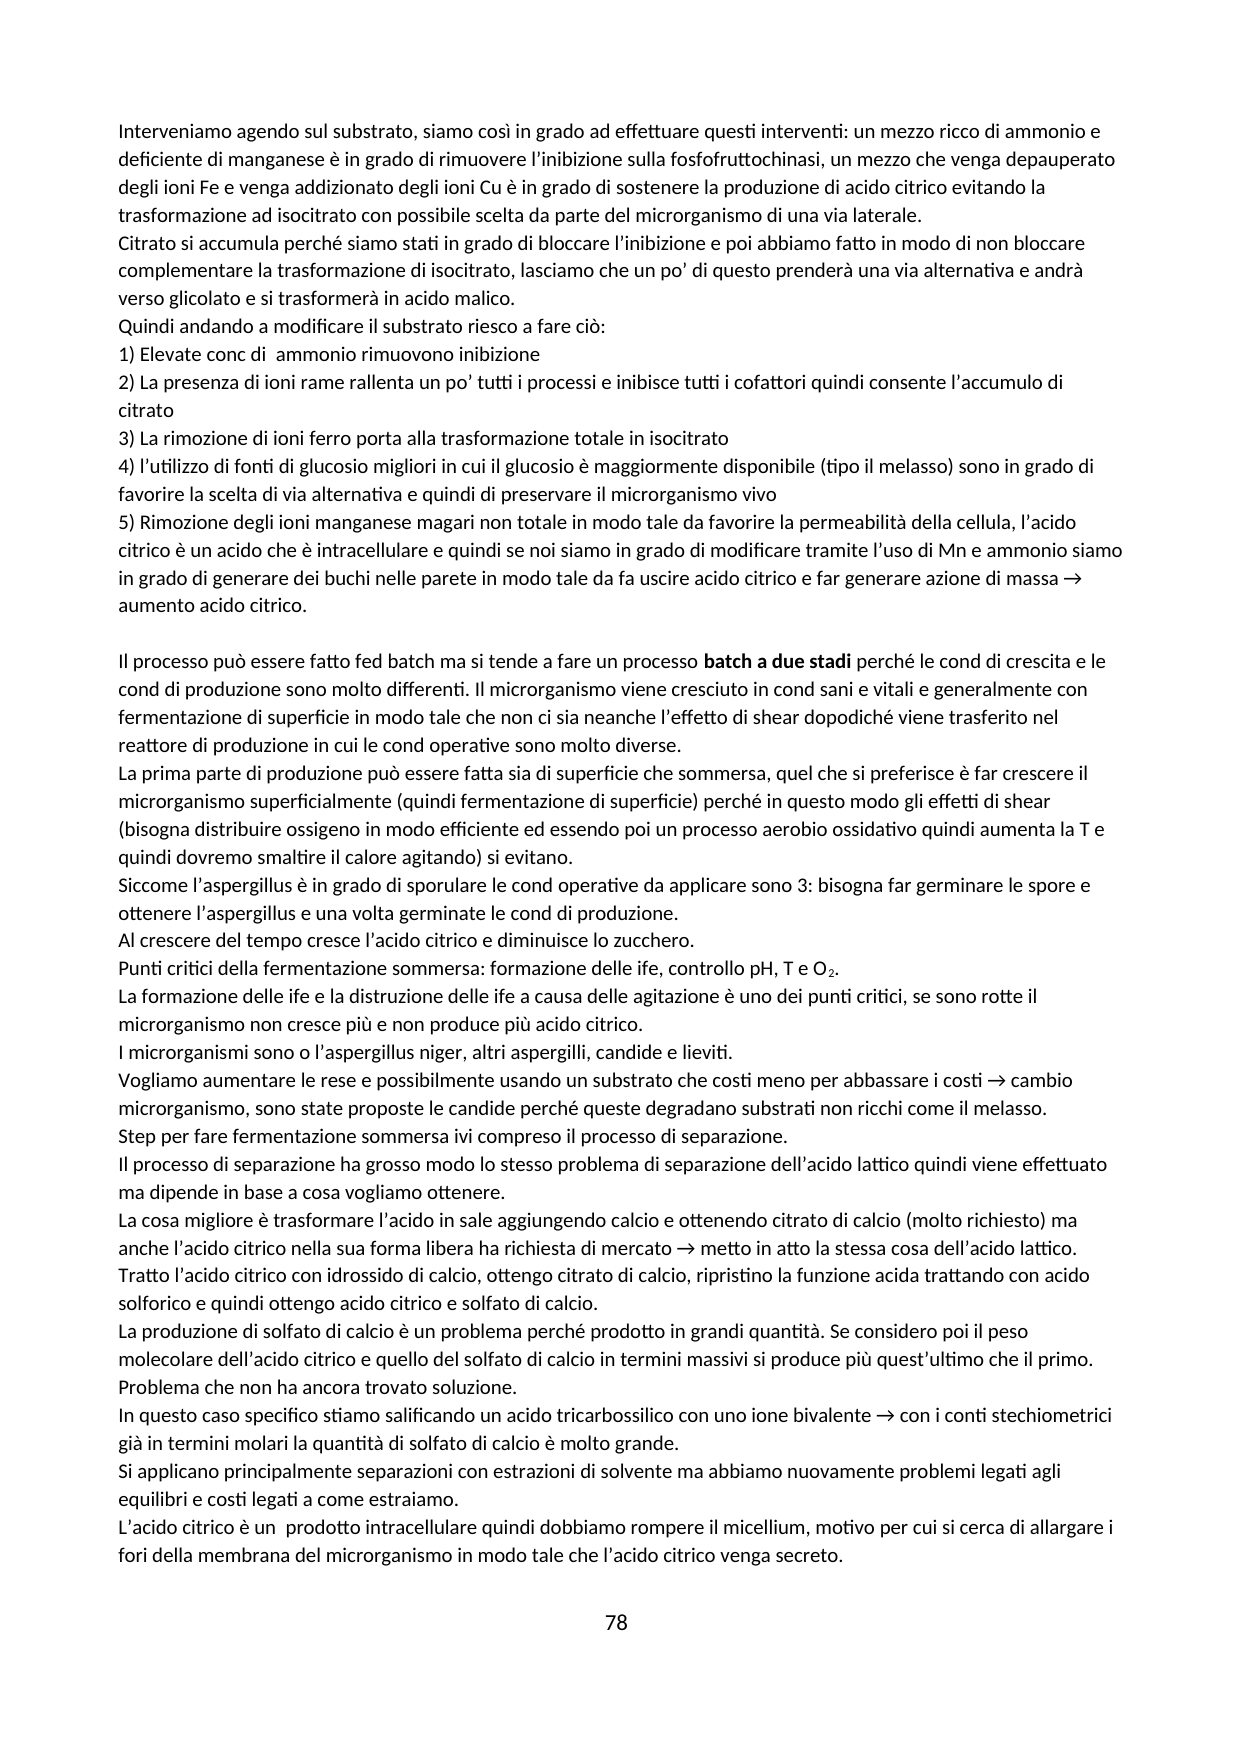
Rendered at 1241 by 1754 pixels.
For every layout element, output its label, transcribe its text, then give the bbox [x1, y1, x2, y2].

text Vogliamo aumentare le rese e possibilmente usando un substrato che costi meno per abbassare i costi → cambio microrganismo, sono state proposte le candide perché queste degradano substrati non ricchi come il melasso. Step per fare fermentazione sommersa ivi compreso il processo di separazione. [118, 1067, 1124, 1148]
text 5) Rimozione degli ioni manganese magari non totale in modo tale da favorire la permeabilità della cellula, l’acido citrico è un acido che è intracellulare e quindi se noi siamo in grado di modificare tramite l’uso di Mn e ammonio siamo in grado di generare dei buchi nelle parete in modo tale da fa uscire acido citrico e far generare azione di massa → aumento acido citrico. [118, 509, 1124, 646]
text La formazione delle ife e la distruzione delle ife a causa delle agitazione è uno dei punti critici, se sono rotte il microrganismo non cresce più e non produce più acido citrico. I microrganismi sono o l’aspergillus niger, altri aspergilli, candide e lieviti. [118, 983, 1124, 1065]
text Si applicano principalmente separazioni con estrazioni di solvente ma abbiamo nuovamente problemi legati agli equilibri e costi legati a come estraiamo. L’acido citrico è un prodotto intracellulare quindi dobbiamo rompere il micellium, motivo per cui si cerca di allargare i fori della membrana del microrganismo in modo tale che l’acido citrico venga secreto. [118, 1458, 1124, 1567]
text Il processo può essere fatto fed batch ma si tende a fare un processo batch a due stadi perché le cond di crescita e le cond di produzione sono molto differenti. Il microrganismo viene cresciuto in cond sani e vitali e generalmente con fermentazione di superficie in modo tale che non ci sia neanche l’effetto di shear dopodiché viene trasferito nel reattore di produzione in cui le cond operative sono molto diverse. La prima parte di produzione può essere fatta sia di superficie che sommersa, quel che si preferisce è far crescere il microrganismo superficialmente (quindi fermentazione di superficie) perché in questo modo gli effetti di shear (bisogna distribuire ossigeno in modo efficiente ed essendo poi un processo aerobio ossidativo quindi aumenta la T e quindi dovremo smaltire il calore agitando) si evitano. Siccome l’aspergillus è in grado di sporulare le cond operative da applicare sono 3: bisogna far germinare le spore e ottenere l’aspergillus e una volta germinate le cond di produzione. Al crescere del tempo cresce l’acido citrico e diminuisce lo zucchero. [118, 648, 1124, 953]
text Punti critici della fermentazione sommersa: formazione delle ife, controllo pH, T e O2. [118, 956, 1124, 981]
text Interveniamo agendo sul substrato, siamo così in grado ad effettuare questi interventi: un mezzo ricco di ammonio e deficiente di manganese è in grado di rimuovere l’inibizione sulla fosfofruttochinasi, un mezzo che venga depauperato degli ioni Fe e venga addizionato degli ioni Cu è in grado di sostenere la produzione di acido citrico evitando la trasformazione ad isocitrato con possibile scelta da parte del microrganismo di una via laterale. [118, 118, 1124, 227]
text 4) l’utilizzo di fonti di glucosio migliori in cui il glucosio è maggiormente disponibile (tipo il melasso) sono in grado di favorire la scelta di via alternativa e quindi di preservare il microrganismo vivo [118, 453, 1124, 506]
text Citrato si accumula perché siamo stati in grado di bloccare l’inibizione e poi abbiamo fatto in modo di non bloccare complementare la trasformazione di isocitrato, lasciamo che un po’ di questo prenderà una via alternativa e andrà verso glicolato e si trasformerà in acido malico. Quindi andando a modificare il substrato riesco a fare ciò: 1) Elevate conc di ammonio rimuovono inibizione 2) La presenza di ioni rame rallenta un po’ tutti i processi e inibisce tutti i cofattori quindi consente l’accumulo di citrato 3) La rimozione di ioni ferro porta alla trasformazione totale in isocitrato [118, 230, 1124, 451]
text La produzione di solfato di calcio è un problema perché prodotto in grandi quantità. Se considero poi il peso molecolare dell’acido citrico e quello del solfato di calcio in termini massivi si produce più quest’ultimo che il primo. Problema che non ha ancora trovato soluzione. In questo caso specifico stiamo salificando un acido tricarbossilico con uno ione bivalente → con i conti stechiometrici già in termini molari la quantità di solfato di calcio è molto grande. [118, 1318, 1124, 1456]
text Il processo di separazione ha grosso modo lo stesso problema di separazione dell’acido lattico quindi viene effettuato ma dipende in base a cosa vogliamo ottenere. La cosa migliore è trasformare l’acido in sale aggiungendo calcio e ottenendo citrato di calcio (molto richiesto) ma anche l’acido citrico nella sua forma libera ha richiesta di mercato → metto in atto la stessa cosa dell’acido lattico. Tratto l’acido citrico con idrossido di calcio, ottengo citrato di calcio, ripristino la funzione acida trattando con acido solforico e quindi ottengo acido citrico e solfato di calcio. [118, 1151, 1124, 1316]
